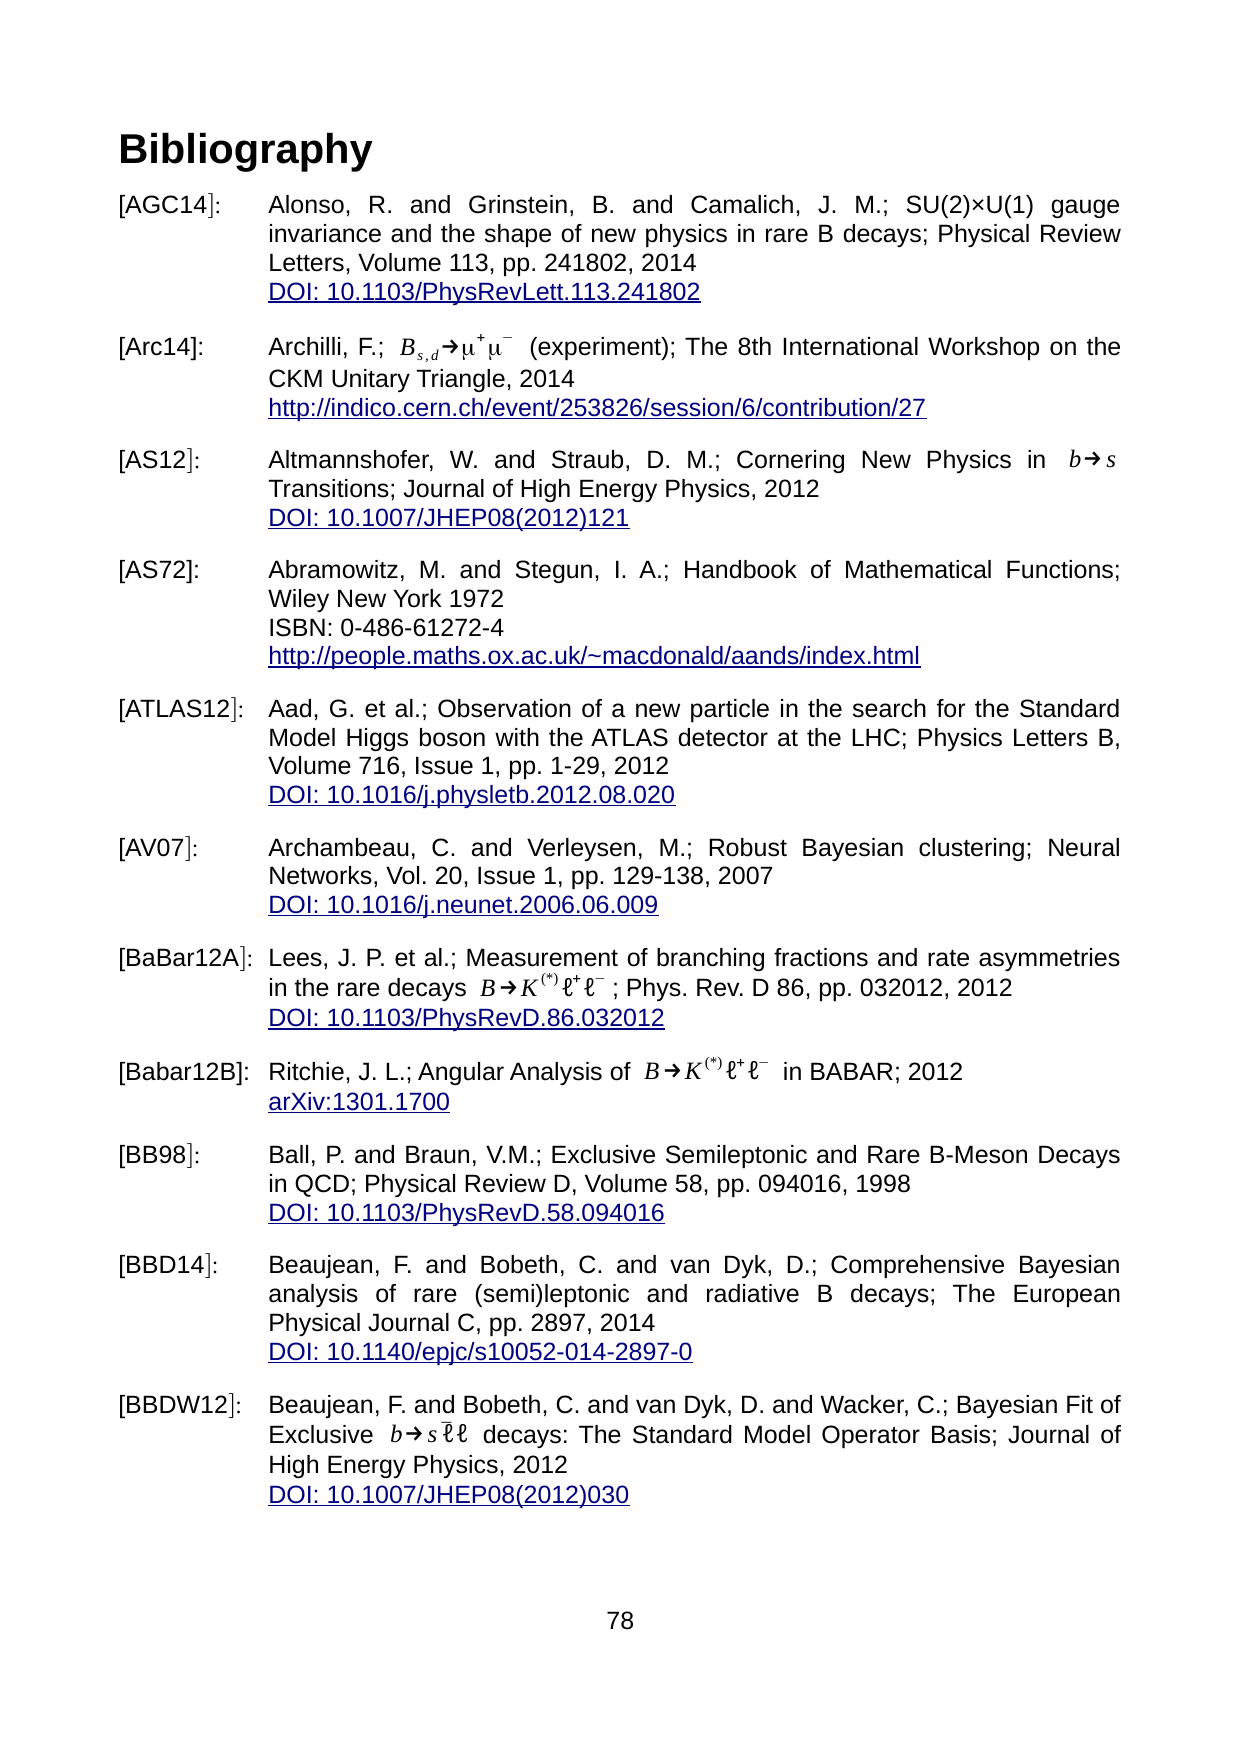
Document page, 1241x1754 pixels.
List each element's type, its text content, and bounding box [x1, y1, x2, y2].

text [AS12]: Altmannshofer, W. and Straub, D. M.; Cornering New Physics in Transitions; Journal of High Energy Physics, 2012 DOI: 10.1007/JHEP08(2012)121 [118, 445, 1122, 531]
text [ATLAS12]: Aad, G. et al.; Observation of a new particle in the search for the Standard Model Higgs boson with the ATLAS detector at the LHC; Physics Letters B, Volume 716, Issue 1, pp. 1-29, 2012 DOI: 10.1016/j.physletb.2012.08.020 [118, 694, 1122, 809]
text [BBDW12]: Beaujean, F. and Bobeth, C. and van Dyk, D. and Wacker, C.; Bayesian Fit of Exclusive decays: The Standard Model Operator Basis; Journal of High Energy Physics, 2012 DOI: 10.1007/JHEP08(2012)030 [118, 1389, 1122, 1509]
text [AGC14]: Alonso, R. and Grinstein, B. and Camalich, J. M.; SU(2)×U(1) gauge invariance and the shape of new physics in rare B decays; Physical Review Letters, Volume 113, pp. 241802, 2014 DOI: 10.1103/PhysRevLett.113.241802 [118, 190, 1122, 305]
text [BB98]: Ball, P. and Braun, V.M.; Exclusive Semileptonic and Rare B-Meson Decays in QCD; Physical Review D, Volume 58, pp. 094016, 1998 DOI: 10.1103/PhysRevD.58.094016 [118, 1140, 1122, 1227]
text [Babar12B]: Ritchie, J. L.; Angular Analysis of in BABAR; 2012 arXiv:1301.1700 [118, 1056, 1122, 1117]
text Bibliography [118, 124, 1122, 172]
text [AV07]: Archambeau, C. and Verleysen, M.; Robust Bayesian clustering; Neural Networks, Vol. 20, Issue 1, pp. 129-138, 2007 DOI: 10.1016/j.neunet.2006.06.009 [118, 832, 1122, 919]
text [AS72]: Abramowitz, M. and Stegun, I. A.; Handbook of Mathematical Functions; Wiley New York 1972 ISBN: 0-486-61272-4 http://people.maths.ox.ac.uk/~macdonald/aands/index.html [118, 555, 1122, 670]
text [BaBar12A]: Lees, J. P. et al.; Measurement of branching fractions and rate asymmetries in the rare decays ; Phys. Rev. D 86, pp. 032012, 2012 DOI: 10.1103/PhysRevD.86.032012 [118, 942, 1122, 1033]
text [Arc14]: Archilli, F.; (experiment); The 8th International Workshop on the CKM Unitary Triangle, 2014 http://indico.cern.ch/event/253826/session/6/contribution/27 [118, 329, 1122, 421]
text [BBD14]: Beaujean, F. and Bobeth, C. and van Dyk, D.; Comprehensive Bayesian analysis of rare (semi)leptonic and radiative B decays; The European Physical Journal C, pp. 2897, 2014 DOI: 10.1140/epjc/s10052-014-2897-0 [118, 1250, 1122, 1365]
